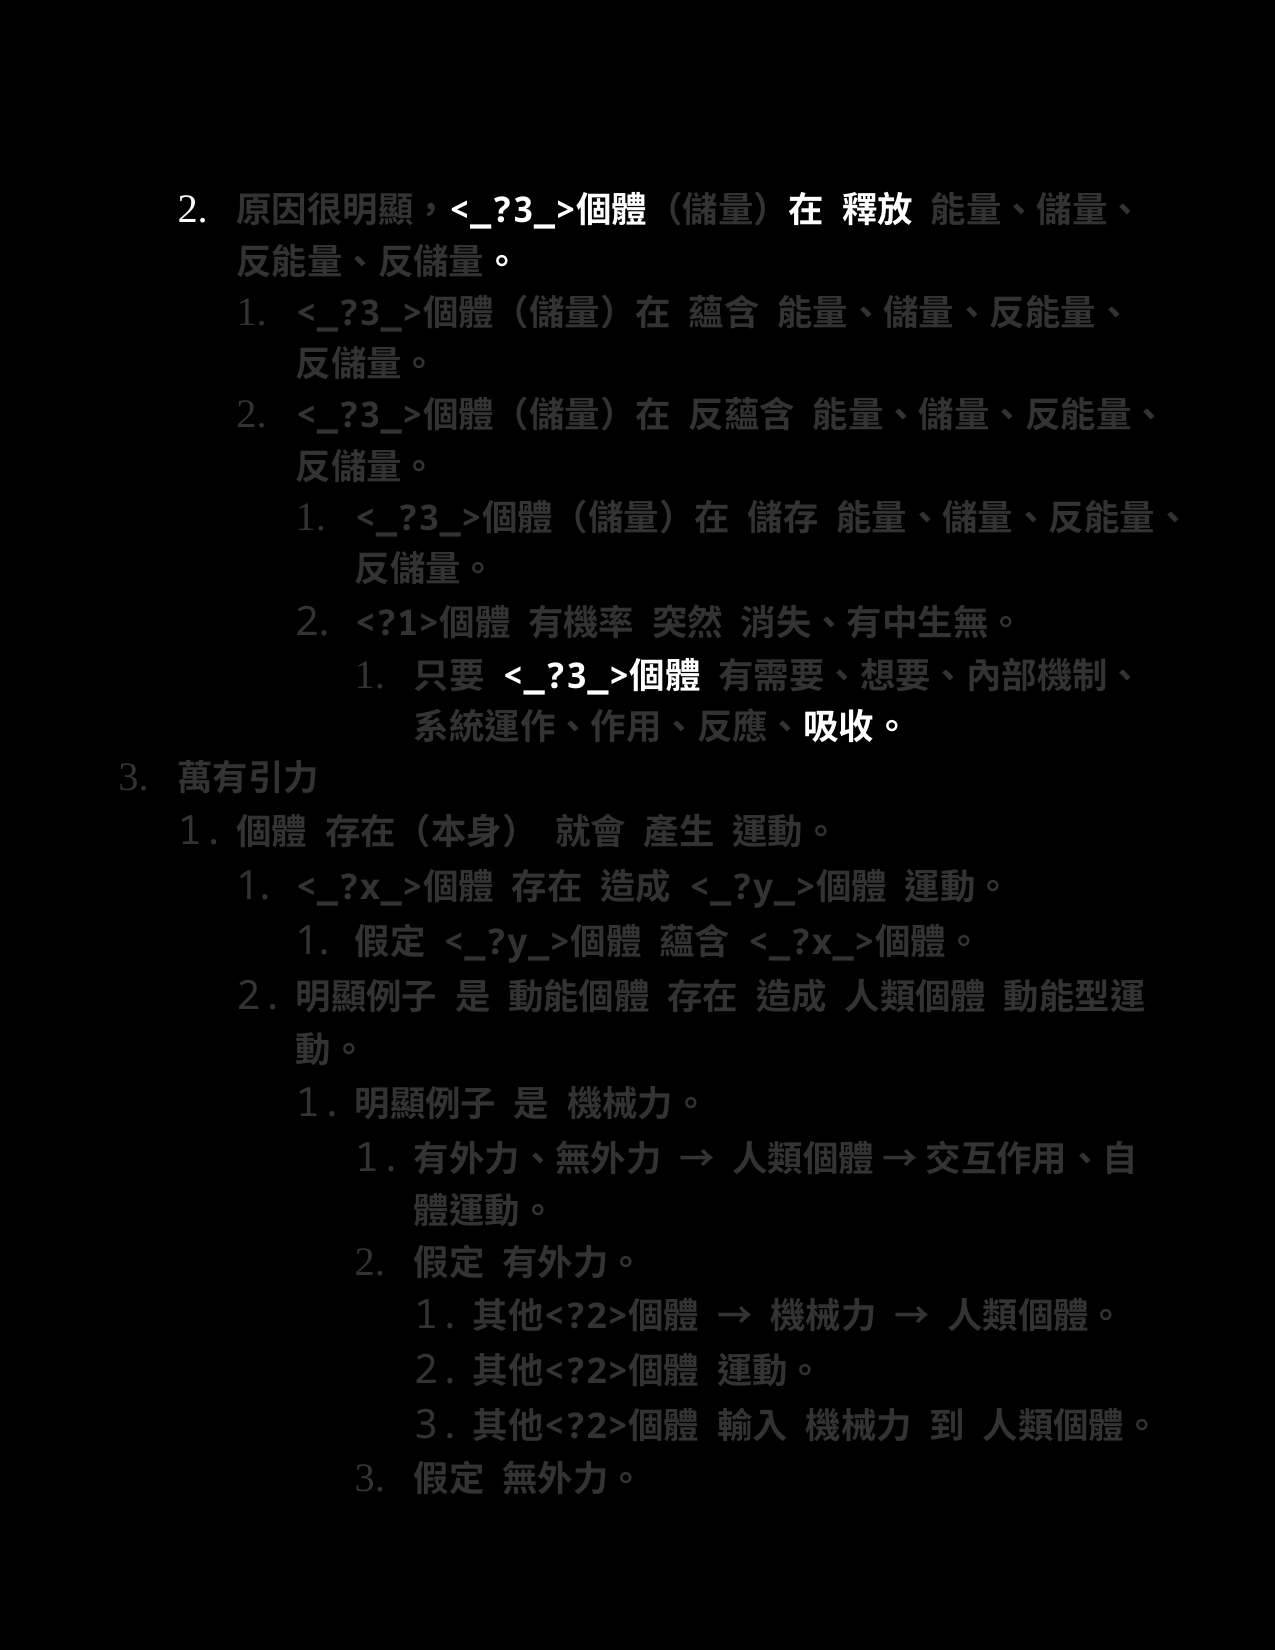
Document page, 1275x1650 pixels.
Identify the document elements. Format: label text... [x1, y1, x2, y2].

list 其他<?2>個體 輸入 機械力 到 人類個體。 [413, 1396, 1157, 1451]
list 萬有引力 [118, 750, 1157, 801]
list 其他<?2>個體 → 機械力 → 人類個體。 [413, 1285, 1157, 1341]
list 明顯例子 是 機械力。 [295, 1073, 1157, 1128]
list 只要 <_?3_>個體 有需要、想要、內部機制、系統運作、作用、反應、吸收。 [354, 647, 1157, 750]
list 有外力、無外力 → 人類個體 → 交互作用、自體運動。 [354, 1128, 1157, 1234]
list <?1>個體 有機率 突然 消失、有中生無。 [295, 592, 1157, 647]
list <_?3_>個體（儲量）在 蘊含 能量、儲量、反能量、反儲量。 [236, 284, 1157, 387]
list 原因很明顯，<_?3_>個體（儲量）在 釋放 能量、儲量、反能量、反儲量。 [177, 182, 1157, 284]
list 假定 無外力。 [354, 1451, 1157, 1502]
list <_?3_>個體（儲量）在 儲存 能量、儲量、反能量、反儲量。 [295, 489, 1157, 592]
list 假定 <_?y_>個體 蘊含 <_?x_>個體。 [295, 911, 1157, 966]
list 其他<?2>個體 運動。 [413, 1341, 1157, 1396]
list 假定 有外力。 [354, 1234, 1157, 1285]
list 明顯例子 是 動能個體 存在 造成 人類個體 動能型運動。 [236, 966, 1157, 1073]
list <_?x_>個體 存在 造成 <_?y_>個體 運動。 [236, 856, 1157, 911]
list <_?3_>個體（儲量）在 反蘊含 能量、儲量、反能量、反儲量。 [236, 387, 1157, 489]
list 個體 存在（本身） 就會 產生 運動。 [177, 801, 1157, 856]
